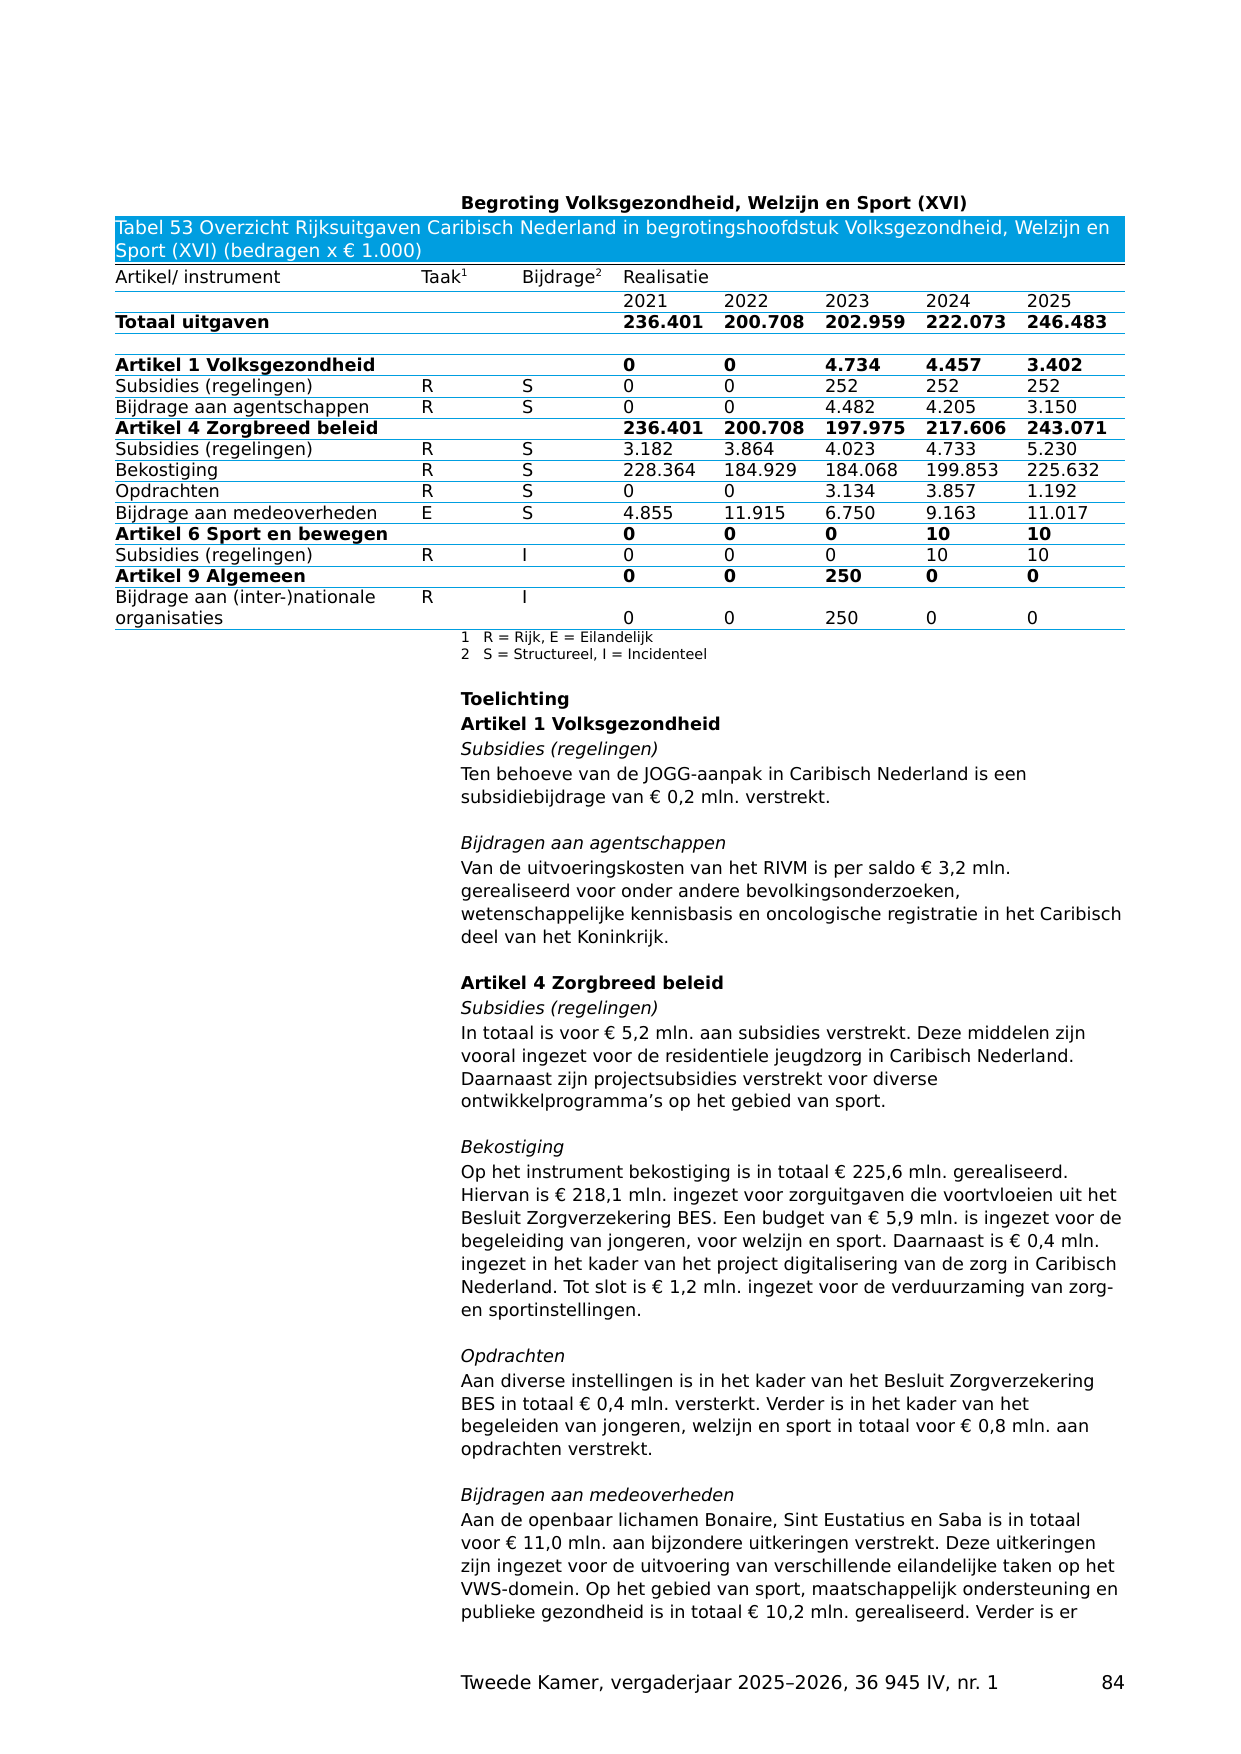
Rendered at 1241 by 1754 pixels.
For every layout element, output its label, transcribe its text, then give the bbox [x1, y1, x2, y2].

table_cell 10 [923, 524, 1024, 544]
table_cell S [519, 440, 620, 460]
table_cell 0 [721, 482, 822, 502]
table_cell 184.929 [721, 461, 822, 481]
table_cell R [418, 461, 519, 481]
table_cell [822, 334, 923, 354]
table_cell [418, 355, 519, 375]
table_cell 0 [620, 567, 721, 587]
table_cell 200.708 [721, 313, 822, 333]
table_cell I [519, 588, 620, 628]
table_cell [519, 524, 620, 544]
table_cell Bijdrage aan medeoverheden [115, 503, 418, 523]
table_cell I [519, 545, 620, 566]
text Op het instrument bekostiging is in totaal € 225,6 mln. gerealiseerd. Hiervan is € 218,1 mln. ingezet voor zorguitgaven die voortvloeien uit het Besluit Zorgverzekering BES. Een budget van € 5,9 mln. is ingezet voor de begeleiding van jongeren, voor welzĳn en sport. Daarnaast is € 0,4 mln. ingezet in het kader van het project digitalisering van de zorg in Caribisch Nederland. Tot slot is € 1,2 mln. ingezet voor de verduurzaming van zorg- en sportinstellingen. [461, 1160, 1125, 1321]
table_cell 4.205 [923, 398, 1024, 417]
table_cell 0 [721, 588, 822, 628]
table_cell 252 [822, 376, 923, 396]
text Aan de openbaar lichamen Bonaire, Sint Eustatius en Saba is in totaal voor € 11,0 mln. aan bijzondere uitkeringen verstrekt. Deze uitkeringen zĳn ingezet voor de uitvoering van verschillende eilandelijke taken op het VWS-domein. Op het gebied van sport, maatschappelijk ondersteuning en publieke gezondheid is in totaal € 10,2 mln. gerealiseerd. Verder is er [461, 1508, 1125, 1623]
table_cell Artikel/ instrument [115, 265, 418, 291]
table_cell Bekostiging [115, 461, 418, 481]
table_cell [923, 334, 1024, 354]
table_cell [115, 292, 418, 312]
table_cell 0 [620, 588, 721, 628]
table_cell 3.182 [620, 440, 721, 460]
table_cell Artikel 1 Volksgezondheid [115, 355, 418, 375]
text Artikel 1 Volksgezondheid [461, 712, 1125, 735]
table_cell 1.192 [1024, 482, 1125, 502]
table_cell [418, 524, 519, 544]
table_cell 236.401 [620, 313, 721, 333]
table_cell 3.134 [822, 482, 923, 502]
table_cell 0 [620, 376, 721, 396]
table_cell [519, 313, 620, 333]
table_cell 217.606 [923, 419, 1024, 439]
table_cell 202.959 [822, 313, 923, 333]
table_cell [620, 334, 721, 354]
table_cell 0 [721, 545, 822, 566]
table_cell Artikel 6 Sport en bewegen [115, 524, 418, 544]
table_cell Bijdrage aan agentschappen [115, 398, 418, 417]
table_cell 225.632 [1024, 461, 1125, 481]
table_cell 5.230 [1024, 440, 1125, 460]
table_cell 9.163 [923, 503, 1024, 523]
table_cell R [418, 440, 519, 460]
table_cell 11.915 [721, 503, 822, 523]
text Van de uitvoeringskosten van het RIVM is per saldo € 3,2 mln. gerealiseerd voor onder andere bevolkingsonderzoeken, wetenschappelijke kennisbasis en oncologische registratie in het Caribisch deel van het Koninkrĳk. [461, 856, 1125, 948]
table_cell S [519, 461, 620, 481]
table_cell R [418, 588, 519, 628]
table_cell Artikel 4 Zorgbreed beleid [115, 419, 418, 439]
table_cell [1024, 334, 1125, 354]
table_cell Totaal uitgaven [115, 313, 418, 333]
table_cell E [418, 503, 519, 523]
table_cell 0 [721, 398, 822, 417]
table_cell 4.482 [822, 398, 923, 417]
table_cell 10 [1024, 545, 1125, 566]
table_cell 250 [822, 588, 923, 628]
table_cell [519, 355, 620, 375]
table_cell 0 [1024, 588, 1125, 628]
table_cell [519, 419, 620, 439]
table_cell R [418, 376, 519, 396]
table_cell Bijdrage aan (inter-)nationale organisaties [115, 588, 418, 628]
table_cell 0 [620, 524, 721, 544]
table_cell 4.733 [923, 440, 1024, 460]
table_cell 228.364 [620, 461, 721, 481]
table_cell 10 [1024, 524, 1125, 544]
table_cell [519, 567, 620, 587]
table_cell [418, 313, 519, 333]
table_cell 0 [822, 545, 923, 566]
table_cell 0 [620, 398, 721, 417]
text Subsidies (regelingen) [461, 996, 1125, 1019]
table_cell 11.017 [1024, 503, 1125, 523]
table_cell Bijdrage2 [519, 265, 620, 291]
table_cell S [519, 376, 620, 396]
text Bijdragen aan medeoverheden [461, 1483, 1125, 1506]
table_cell [519, 292, 620, 312]
table_cell 4.457 [923, 355, 1024, 375]
table_cell 252 [923, 376, 1024, 396]
table_cell 10 [923, 545, 1024, 566]
table_cell 0 [620, 355, 721, 375]
table_cell 2022 [721, 292, 822, 312]
table_cell 3.864 [721, 440, 822, 460]
table_cell [115, 334, 418, 354]
table_cell 0 [721, 524, 822, 544]
text Bekostiging [461, 1135, 1125, 1158]
table_cell Opdrachten [115, 482, 418, 502]
table_cell 2021 [620, 292, 721, 312]
table_cell 2023 [822, 292, 923, 312]
text Bĳdragen aan agentschappen [461, 831, 1125, 854]
table_cell Subsidies (regelingen) [115, 440, 418, 460]
table_cell 0 [822, 524, 923, 544]
table_cell Realisatie [620, 265, 1125, 291]
table_cell S [519, 503, 620, 523]
table_cell R [418, 482, 519, 502]
text In totaal is voor € 5,2 mln. aan subsidies verstrekt. Deze middelen zijn vooral ingezet voor de residentiele jeugdzorg in Caribisch Nederland. Daarnaast zijn projectsubsidies verstrekt voor diverse ontwikkelprogramma’s op het gebied van sport. [461, 1021, 1125, 1112]
table_cell 0 [721, 355, 822, 375]
text Toelichting [461, 687, 1125, 710]
table_cell 200.708 [721, 419, 822, 439]
table_cell 4.734 [822, 355, 923, 375]
table_cell 0 [1024, 567, 1125, 587]
list S = Structureel, I = Incidenteel [461, 646, 1125, 662]
table_cell 3.857 [923, 482, 1024, 502]
table_cell 0 [923, 567, 1024, 587]
text Begroting Volksgezondheid, Welzijn en Sport (XVI) [461, 191, 1125, 214]
table_cell 0 [721, 376, 822, 396]
table_cell 2025 [1024, 292, 1125, 312]
text Aan diverse instellingen is in het kader van het Besluit Zorgverzekering BES in totaal € 0,4 mln. versterkt. Verder is in het kader van het begeleiden van jongeren, welzĳn en sport in totaal voor € 0,8 mln. aan opdrachten verstrekt. [461, 1369, 1125, 1460]
table_cell [418, 419, 519, 439]
table_cell 184.068 [822, 461, 923, 481]
table_cell 0 [923, 588, 1024, 628]
table_cell S [519, 398, 620, 417]
table_cell 0 [620, 545, 721, 566]
table_cell 250 [822, 567, 923, 587]
table_cell R [418, 398, 519, 417]
table_cell S [519, 482, 620, 502]
table_cell 6.750 [822, 503, 923, 523]
table_cell [721, 334, 822, 354]
table_cell 0 [721, 567, 822, 587]
table_cell [418, 334, 519, 354]
text Subsidies (regelingen) [461, 737, 1125, 760]
table_cell 2024 [923, 292, 1024, 312]
table_cell 0 [620, 482, 721, 502]
list R = Rijk, E = Eilandelijk [461, 630, 1125, 646]
text Artikel 4 Zorgbreed beleid [461, 971, 1125, 994]
table_cell 243.071 [1024, 419, 1125, 439]
table_cell Subsidies (regelingen) [115, 545, 418, 566]
text Opdrachten [461, 1344, 1125, 1367]
table_cell Taak1 [418, 265, 519, 291]
table_cell 4.023 [822, 440, 923, 460]
table_cell 3.402 [1024, 355, 1125, 375]
table_cell [418, 292, 519, 312]
table_cell R [418, 545, 519, 566]
table_cell 199.853 [923, 461, 1024, 481]
table_cell 222.073 [923, 313, 1024, 333]
table_cell Artikel 9 Algemeen [115, 567, 418, 587]
table_cell [519, 334, 620, 354]
table_cell 236.401 [620, 419, 721, 439]
table_cell [418, 567, 519, 587]
table_cell Subsidies (regelingen) [115, 376, 418, 396]
text Ten behoeve van de JOGG-aanpak in Caribisch Nederland is een subsidiebijdrage van € 0,2 mln. verstrekt. [461, 762, 1125, 808]
table_cell 3.150 [1024, 398, 1125, 417]
table_cell 197.975 [822, 419, 923, 439]
table_cell 252 [1024, 376, 1125, 396]
table_cell 4.855 [620, 503, 721, 523]
table_cell 246.483 [1024, 313, 1125, 333]
